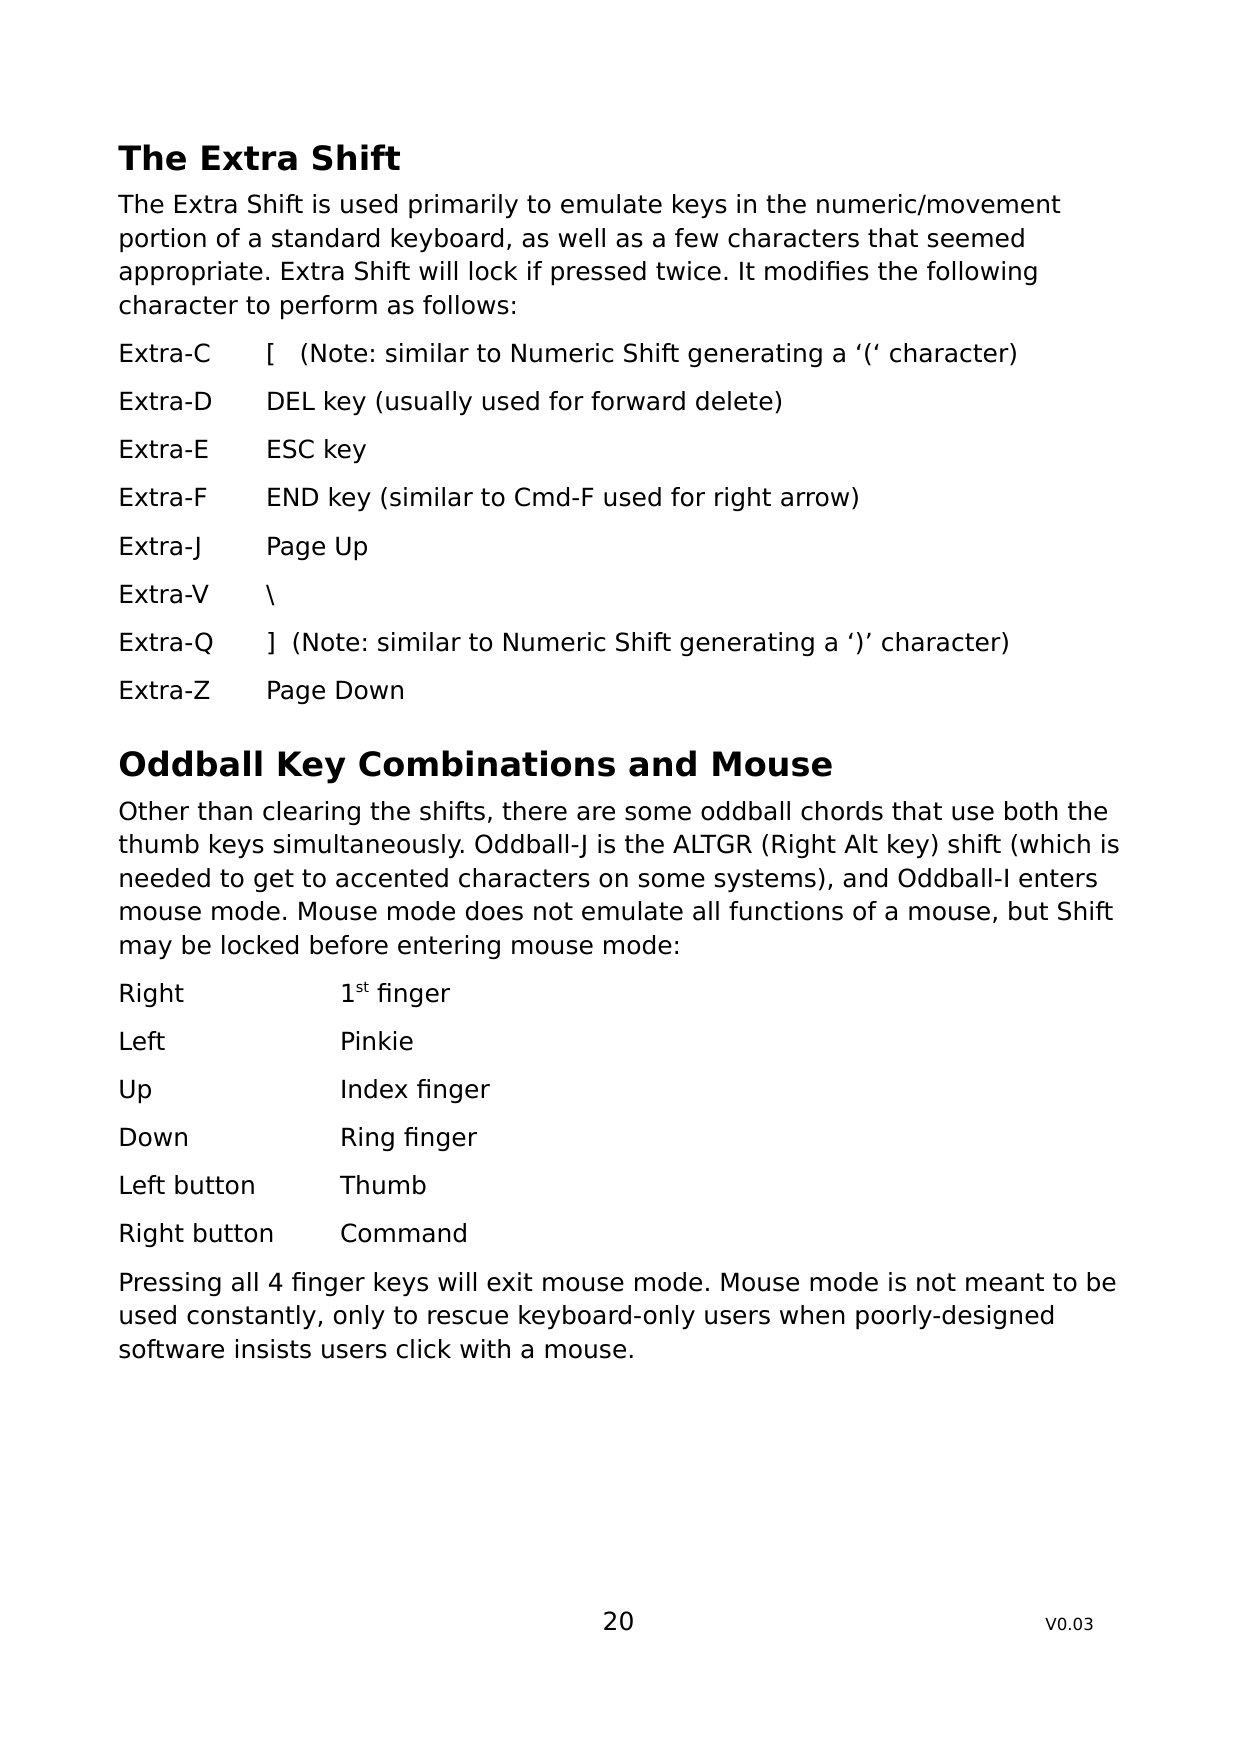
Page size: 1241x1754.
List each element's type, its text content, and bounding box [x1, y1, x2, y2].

text Right button Command [118, 1219, 1122, 1249]
text Up Index finger [118, 1075, 1122, 1104]
subtitle Oddball Key Combinations and Mouse [118, 745, 1122, 784]
text Extra-Z Page Down [118, 676, 1122, 705]
text Down Ring finger [118, 1123, 1122, 1152]
text Left Pinkie [118, 1027, 1122, 1056]
text Extra-J Page Up [118, 532, 1122, 561]
text The Extra Shift is used primarily to emulate keys in the numeric/movement portion of a standard keyboard, as well as a few characters that seemed appropriate. Extra Shift will lock if pressed twice. It modifies the following character to perform as follows: [118, 191, 1122, 320]
text Extra-E ESC key [118, 436, 1122, 465]
subtitle The Extra Shift [118, 139, 1122, 178]
text Extra-V \ [118, 580, 1122, 609]
text Other than clearing the shifts, there are some oddball chords that use both the thumb keys simultaneously. Oddball-J is the ALTGR (Right Alt key) shift (which is needed to get to accented characters on some systems), and Oddball-I enters mouse mode. Mouse mode does not emulate all functions of a mouse, but Shift may be locked before entering mouse mode: [118, 797, 1122, 960]
text Extra-Q ] (Note: similar to Numeric Shift generating a ‘)’ character) [118, 628, 1122, 657]
text Extra-D DEL key (usually used for forward delete) [118, 387, 1122, 417]
text Pressing all 4 finger keys will exit mouse mode. Mouse mode is not meant to be used constantly, only to rescue keyboard-only users when poorly-designed software insists users click with a mouse. [118, 1268, 1122, 1364]
text Right 1st finger [118, 979, 1122, 1008]
text Extra-F END key (similar to Cmd-F used for right arrow) [118, 484, 1122, 513]
text Left button Thumb [118, 1171, 1122, 1201]
text Extra-C [ (Note: similar to Numeric Shift generating a ‘(‘ character) [118, 339, 1122, 368]
